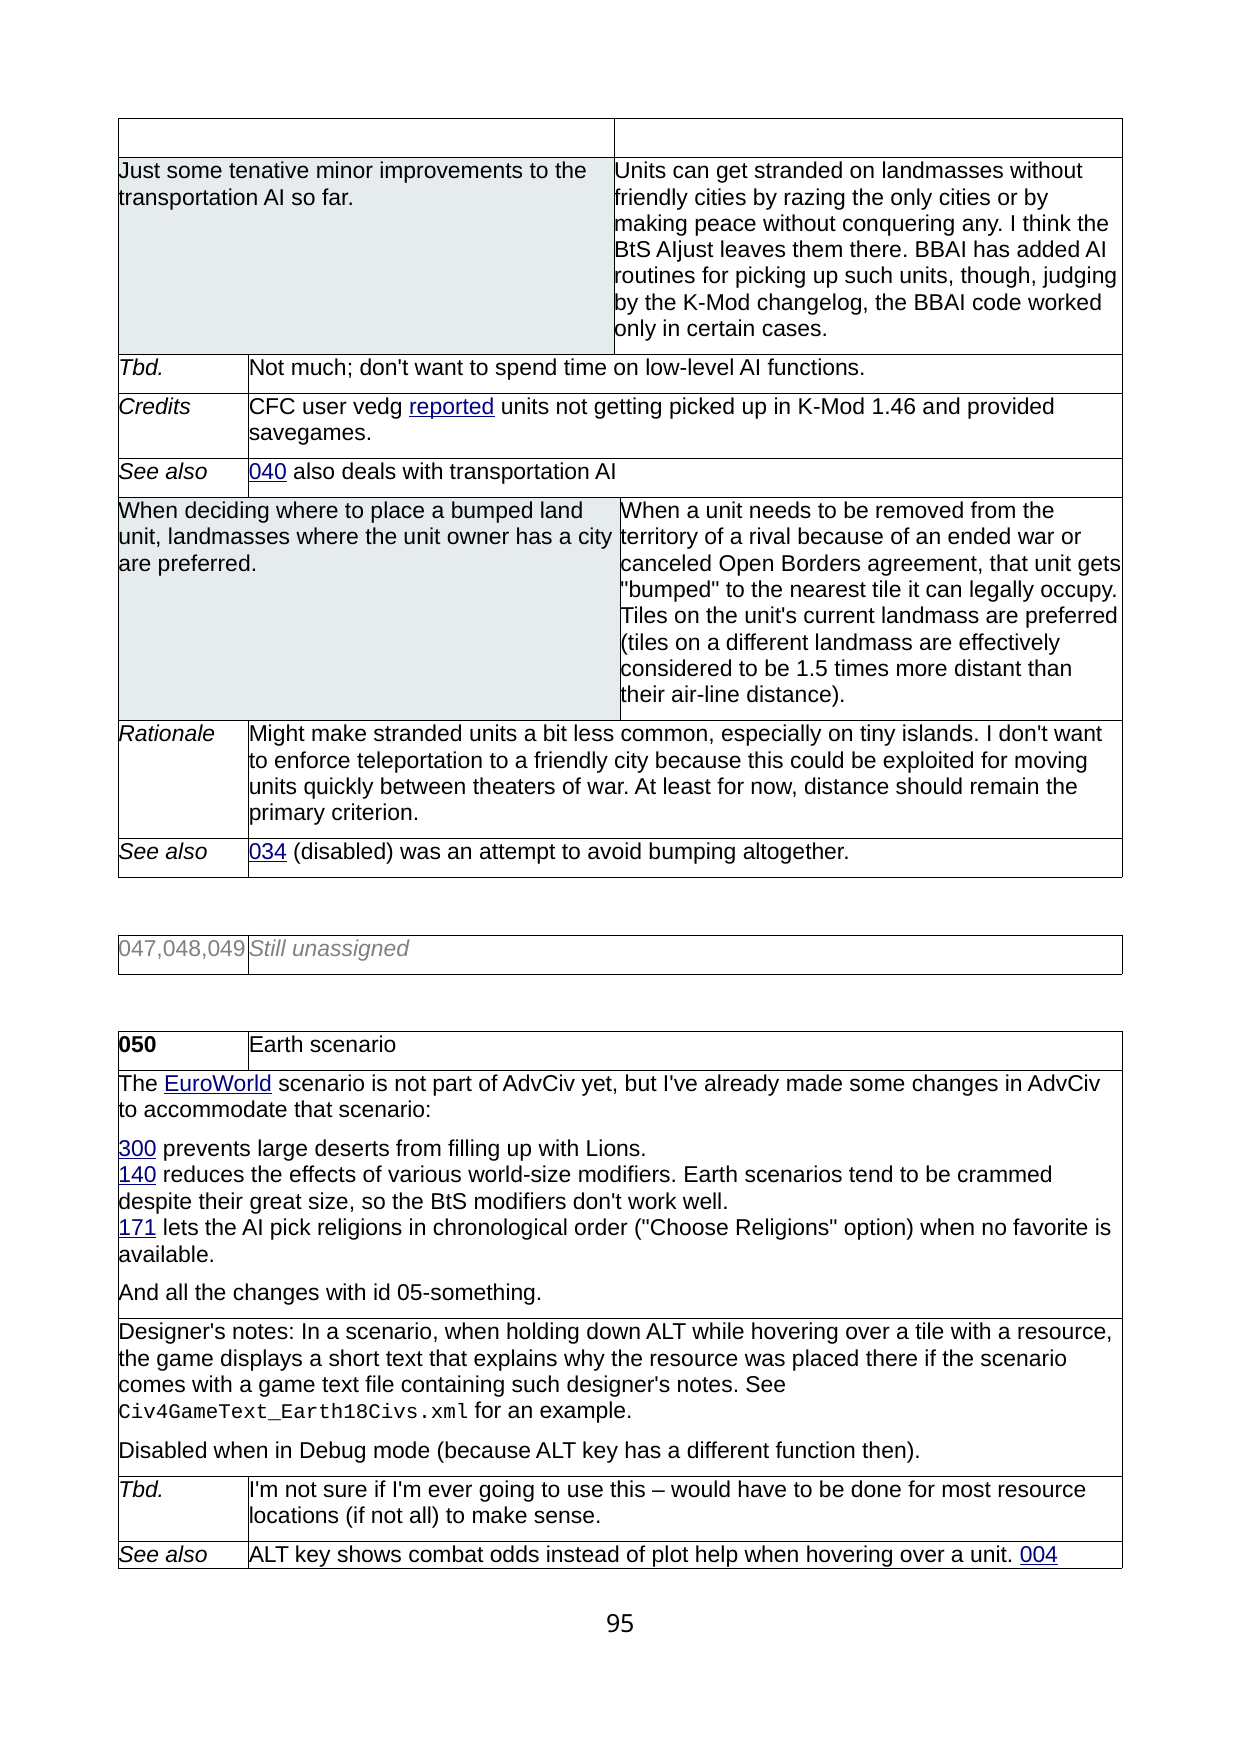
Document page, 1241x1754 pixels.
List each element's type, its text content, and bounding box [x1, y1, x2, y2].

table_header 050 [119, 1032, 248, 1070]
table_cell See also [119, 1542, 248, 1568]
table_header Earth scenario [249, 1032, 1122, 1070]
table_cell When a unit needs to be removed from the territory of a rival because of an ended war or canceled Open Borders agreement, that unit gets "bumped" to the nearest tile it can legally occupy. Tiles on the unit's current landmass are preferred (tiles on a different landmass are effectively considered to be 1.5 times more distant than their air-line distance). [621, 498, 1122, 720]
table_cell Just some tenative minor improvements to the transportation AI so far. [119, 158, 614, 354]
table_cell Rationale [119, 721, 248, 838]
table_cell When deciding where to place a bumped land unit, landmasses where the unit owner has a city are preferred. [119, 498, 620, 720]
table_cell Units can get stranded on landmasses without friendly cities by razing the only cities or by making peace without conquering any. I think the BtS AIjust leaves them there. BBAI has added AI routines for picking up such units, though, judging by the K-Mod changelog, the BBAI code worked only in certain cases. [615, 158, 1122, 354]
table_cell 040 also deals with transportation AI [249, 459, 1122, 497]
table_cell Credits [119, 394, 248, 458]
table_cell See also [119, 839, 248, 877]
table_cell 034 (disabled) was an attempt to avoid bumping altogether. [249, 839, 1122, 877]
table_cell [615, 119, 1122, 157]
table_header 047,048,049 [119, 936, 248, 973]
table_cell ALT key shows combat odds instead of plot help when hovering over a unit. 004 [249, 1542, 1122, 1568]
table_cell CFC user vedg reported units not getting picked up in K-Mod 1.46 and provided savegames. [249, 394, 1122, 458]
table_cell Tbd. [119, 355, 248, 393]
table_cell Not much; don't want to spend time on low-level AI functions. [249, 355, 1122, 393]
table_cell Tbd. [119, 1477, 248, 1541]
table_cell Might make stranded units a bit less common, especially on tiny islands. I don't want to enforce teleportation to a friendly city because this could be exploited for moving units quickly between theaters of war. At least for now, distance should remain the primary criterion. [249, 721, 1122, 838]
table_cell I'm not sure if I'm ever going to use this – would have to be done for most resource locations (if not all) to make sense. [249, 1477, 1122, 1541]
table_cell The EuroWorld scenario is not part of AdvCiv yet, but I've already made some changes in AdvCiv to accommodate that scenario: 300 prevents large deserts from filling up with Lions. 140 reduces the effects of various world-size modifiers. Earth scenarios tend to be crammed despite their great size, so the BtS modifiers don't work well. 171 lets the AI pick religions in chronological order ("Choose Religions" option) when no favorite is available. And all the changes with id 05-something. [119, 1071, 1122, 1318]
table_header Still unassigned [249, 936, 1122, 973]
table_cell Designer's notes: In a scenario, when holding down ALT while hovering over a tile with a resource, the game displays a short text that explains why the resource was placed there if the scenario comes with a game text file containing such designer's notes. See Civ4GameText_Earth18Civs.xml for an example. Disabled when in Debug mode (because ALT key has a different function then). [119, 1319, 1122, 1476]
table_cell [119, 119, 614, 157]
table_cell See also [119, 459, 248, 497]
